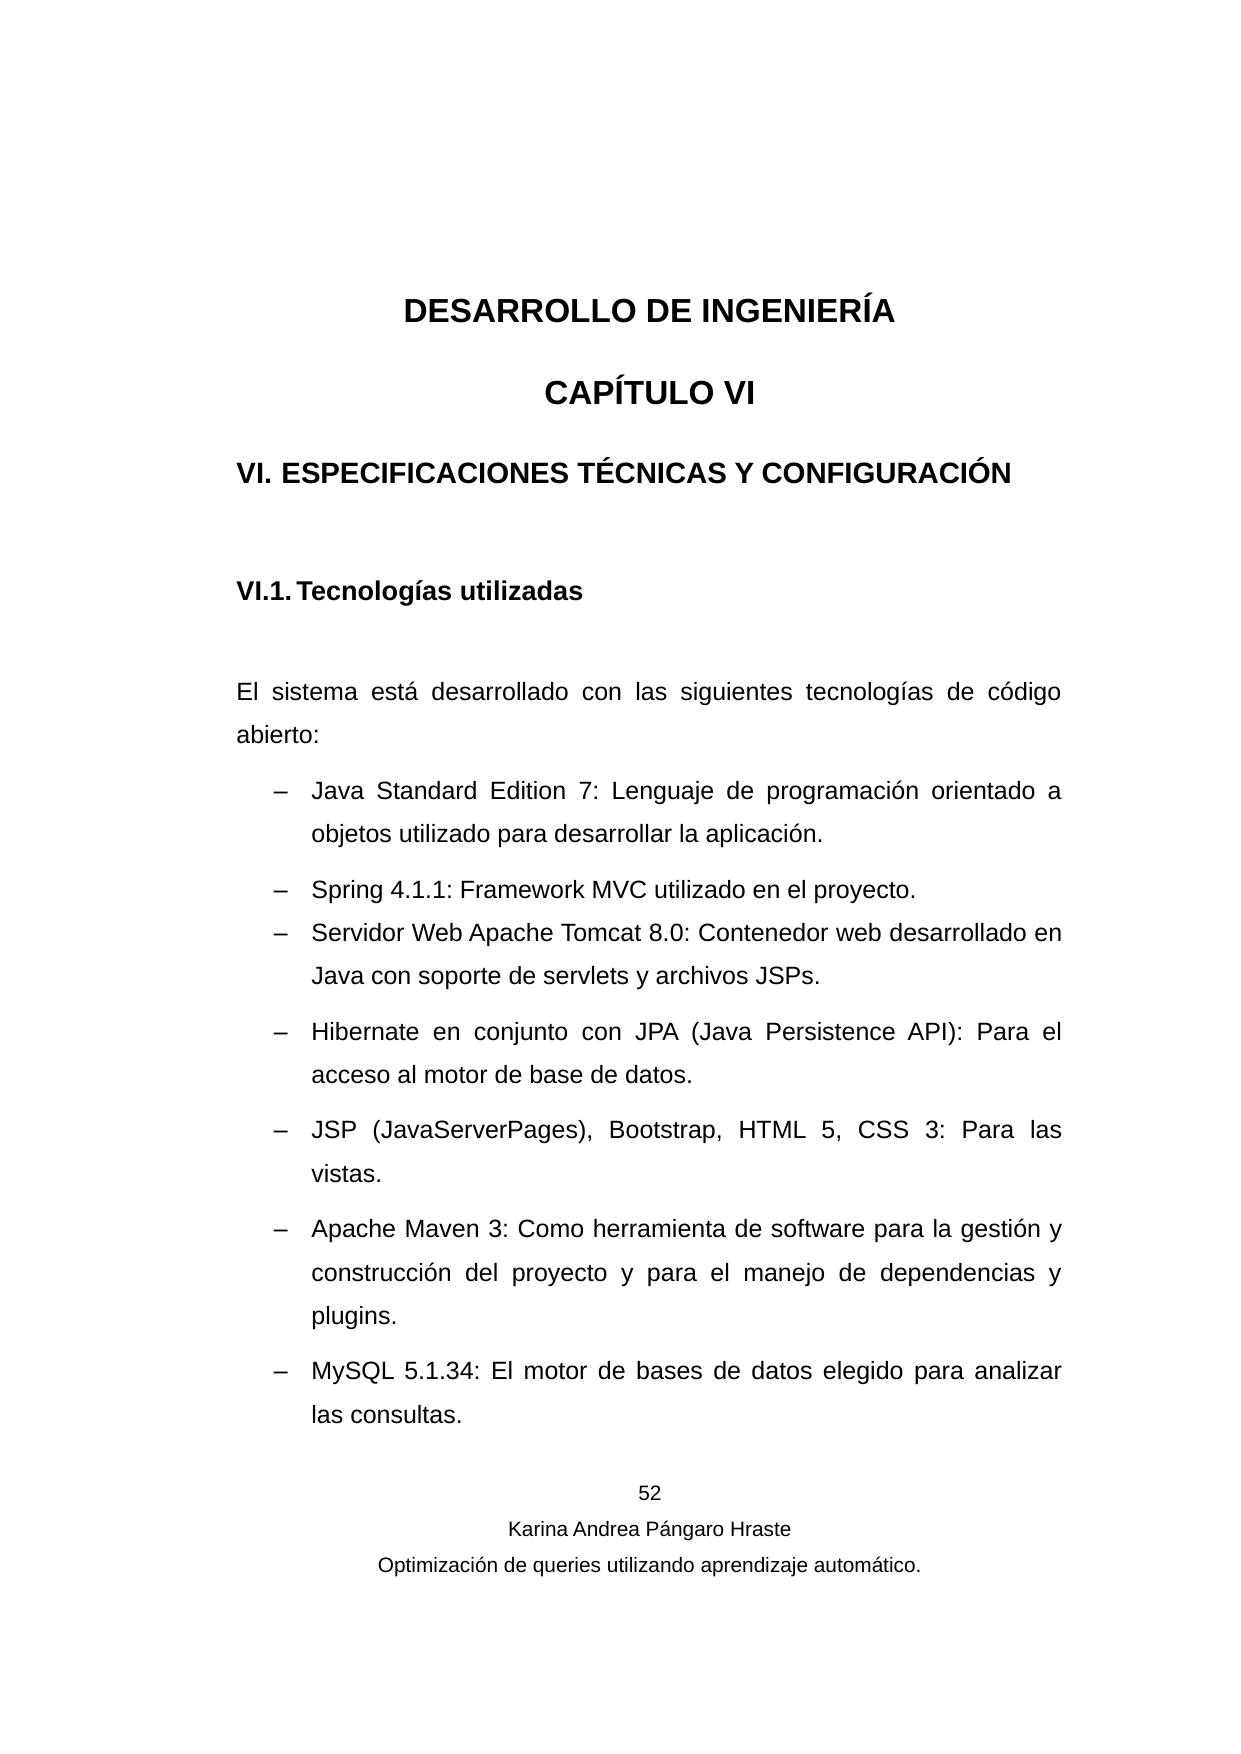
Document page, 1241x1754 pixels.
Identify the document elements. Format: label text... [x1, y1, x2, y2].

list Hibernate en conjunto con JPA (Java Persistence API): Para el acceso al motor de base de datos. [274, 1017, 1063, 1089]
subtitle Tecnologías utilizadas [236, 574, 1063, 606]
list Java Standard Edition 7: Lenguaje de programación orientado a objetos utilizado para desarrollar la aplicación. [274, 776, 1063, 848]
list JSP (JavaServerPages), Bootstrap, HTML 5, CSS 3: Para las vistas. [274, 1116, 1063, 1187]
subtitle CAPÍTULO VI [236, 373, 1063, 412]
subtitle DESARROLLO DE INGENIERÍA [236, 291, 1063, 329]
text El sistema está desarrollado con las siguientes tecnologías de código abierto: [236, 677, 1063, 749]
list MySQL 5.1.34: El motor de bases de datos elegido para analizar las consultas. [274, 1356, 1063, 1428]
list Apache Maven 3: Como herramienta de software para la gestión y construcción del proyecto y para el manejo de dependencias y plugins. [274, 1214, 1063, 1329]
list Spring 4.1.1: Framework MVC utilizado en el proyecto. [274, 874, 1063, 903]
subtitle ESPECIFICACIONES TÉCNICAS Y CONFIGURACIÓN [236, 456, 1063, 489]
list Servidor Web Apache Tomcat 8.0: Contenedor web desarrollado en Java con soporte de servlets y archivos JSPs. [274, 918, 1063, 990]
